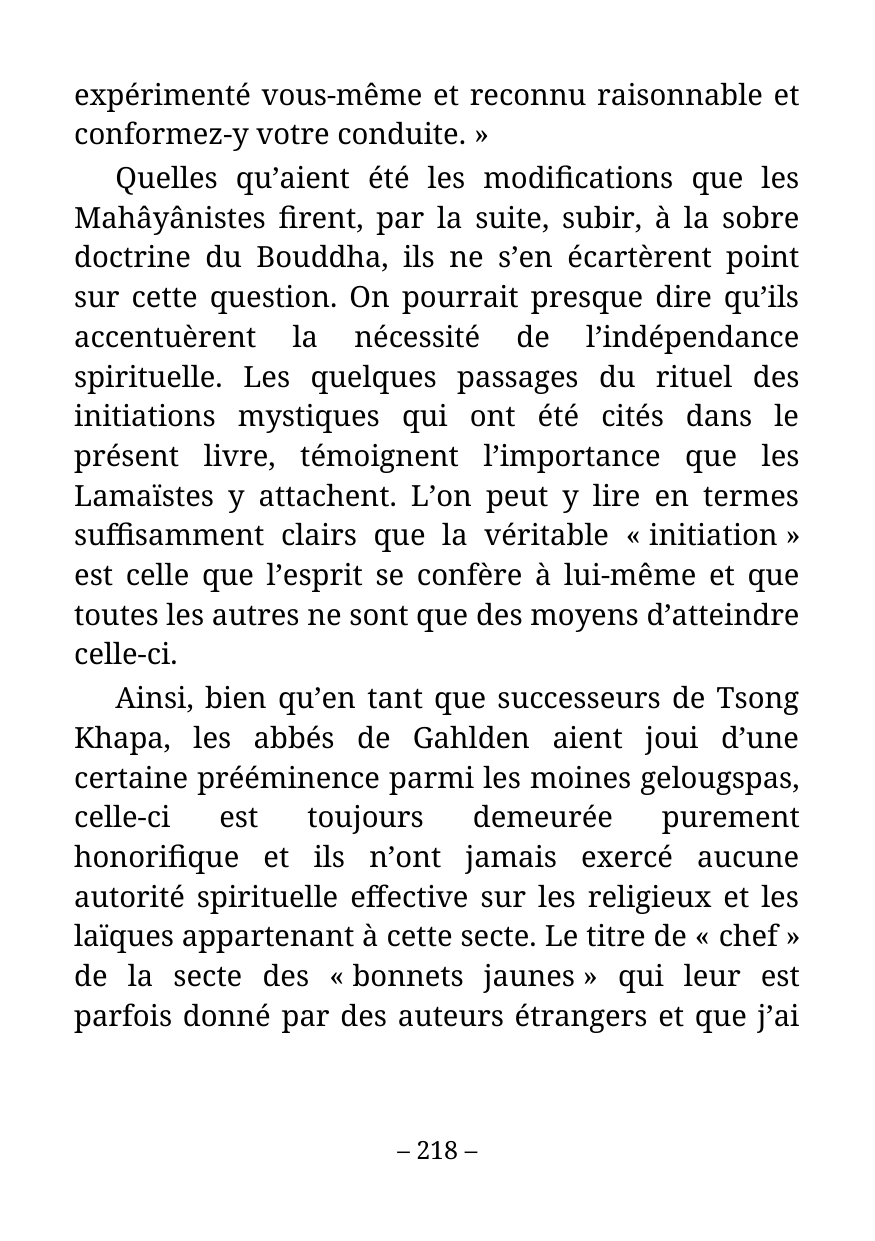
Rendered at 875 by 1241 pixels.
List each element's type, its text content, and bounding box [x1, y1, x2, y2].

text Ainsi, bien qu’en tant que successeurs de Tsong Khapa, les abbés de Gahlden aient joui d’une certaine prééminence parmi les moines gelougspas, celle-ci est toujours demeurée purement honorifique et ils n’ont jamais exercé aucune autorité spirituelle effective sur les religieux et les laïques appartenant à cette secte. Le titre de « chef » de la secte des « bonnets jaunes » qui leur est parfois donné par des auteurs étrangers et que j’ai [74, 677, 800, 1035]
text expérimenté vous-même et reconnu raisonnable et conformez-y votre conduite. » [74, 74, 800, 153]
text Quelles qu’aient été les modifications que les Mahâyânistes firent, par la suite, subir, à la sobre doctrine du Bouddha, ils ne s’en écartèrent point sur cette question. On pourrait presque dire qu’ils accentuèrent la nécessité de l’indépendance spirituelle. Les quelques passages du rituel des initiations mystiques qui ont été cités dans le présent livre, témoignent l’importance que les Lamaïstes y attachent. L’on peut y lire en termes suffisamment clairs que la véritable « initiation » est celle que l’esprit se confère à lui-même et que toutes les autres ne sont que des moyens d’atteindre celle-ci. [74, 157, 800, 673]
